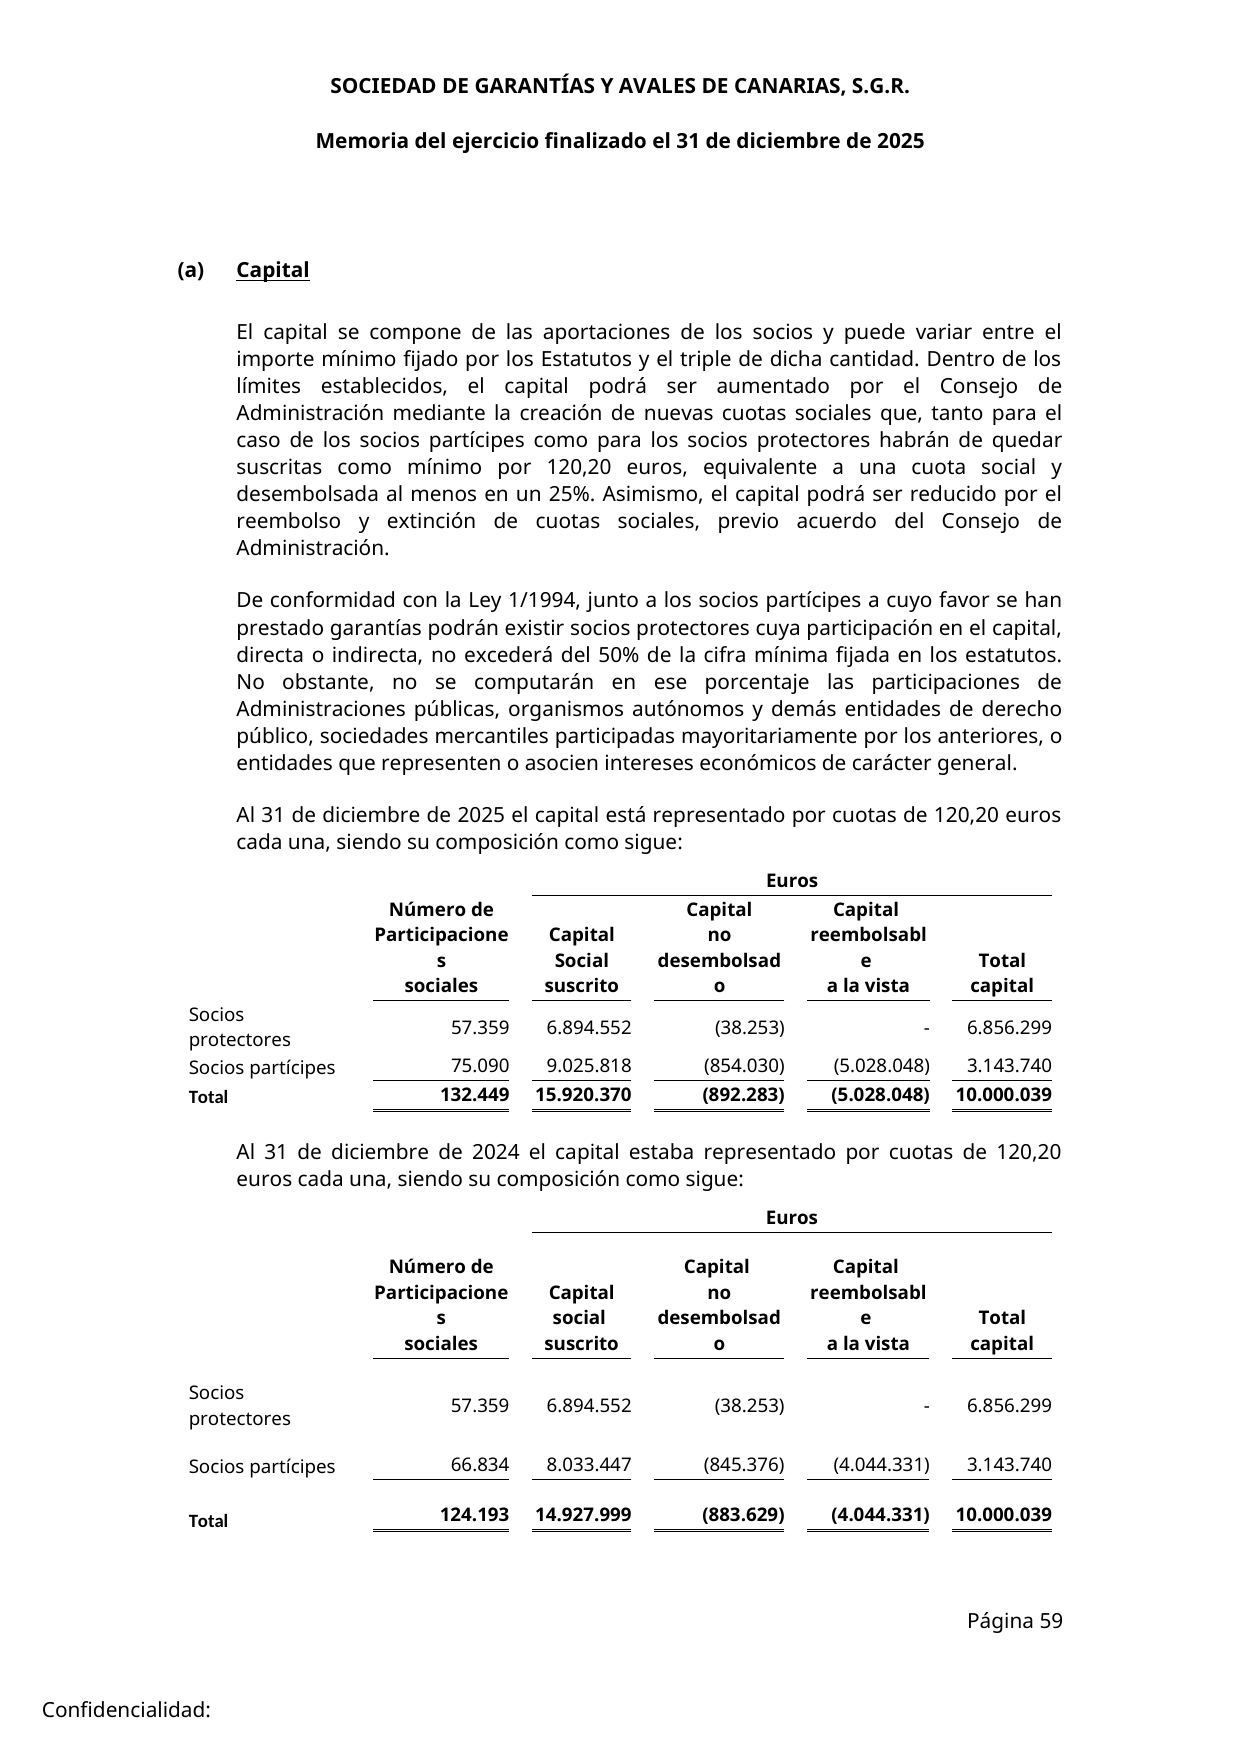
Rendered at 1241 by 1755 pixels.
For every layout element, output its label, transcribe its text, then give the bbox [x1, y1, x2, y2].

table_cell 14.927.999 [520, 1501, 643, 1553]
table_cell 124.193 [362, 1501, 520, 1553]
table_cell 57.359 [362, 1001, 521, 1052]
table_cell Número de Participaciones sociales [362, 1254, 520, 1380]
table_cell Socios protectores [177, 1001, 362, 1052]
table_cell 8.033.447 [520, 1452, 643, 1501]
table_cell Capital social suscrito [520, 1254, 643, 1380]
table_cell Total capital [941, 896, 1063, 1001]
table_cell (892.283) [643, 1082, 796, 1112]
table_cell Total capital [941, 1254, 1063, 1380]
table_cell Capital no desembolsado [643, 896, 796, 1001]
text (a) Capital [177, 256, 1063, 284]
table_cell 9.025.818 [521, 1052, 643, 1082]
table_cell - [796, 1380, 941, 1452]
table_cell [177, 896, 362, 1001]
table_cell 6.894.552 [520, 1380, 643, 1452]
table_cell 66.834 [362, 1452, 520, 1501]
table_cell Socios protectores [177, 1380, 362, 1452]
table_cell [177, 1254, 362, 1380]
table_cell Capital Social suscrito [521, 896, 643, 1001]
table_cell Capital no desembolsado [643, 1254, 796, 1380]
table_cell 10.000.039 [941, 1501, 1063, 1553]
table_cell 10.000.039 [941, 1082, 1063, 1112]
table_cell (38.253) [643, 1380, 796, 1452]
text El capital se compone de las aportaciones de los socios y puede variar entre el importe mínimo fijado por los Estatutos y el triple de dicha cantidad. Dentro de los límites establecidos, el capital podrá ser aumentado por el Consejo de Administración mediante la creación de nuevas cuotas sociales que, tanto para el caso de los socios partícipes como para los socios protectores habrán de quedar suscritas como mínimo por 120,20 euros, equivalente a una cuota social y desembolsada al menos en un 25%. Asimismo, el capital podrá ser reducido por el reembolso y extinción de cuotas sociales, previo acuerdo del Consejo de Administración. [236, 317, 1063, 561]
table_cell Capital reembolsable a la vista [796, 1254, 941, 1380]
table_cell (5.028.048) [796, 1082, 941, 1112]
table_header Euros [520, 1204, 1063, 1254]
table_cell Capital reembolsable a la vista [796, 896, 941, 1001]
text Al 31 de diciembre de 2025 el capital está representado por cuotas de 120,20 euros cada una, siendo su composición como sigue: [236, 801, 1063, 855]
table_cell Total [177, 1082, 362, 1112]
table_header [177, 1204, 362, 1254]
table_cell (854.030) [643, 1052, 796, 1082]
table_cell Total [177, 1501, 362, 1553]
table_cell 15.920.370 [521, 1082, 643, 1112]
table_cell 6.894.552 [521, 1001, 643, 1052]
table_cell Socios partícipes [177, 1452, 362, 1501]
table_cell (883.629) [643, 1501, 796, 1553]
table_cell 132.449 [362, 1082, 521, 1112]
table_cell (5.028.048) [796, 1052, 941, 1082]
table_cell Socios partícipes [177, 1052, 362, 1082]
table_header [362, 868, 521, 896]
table_cell 6.856.299 [941, 1380, 1063, 1452]
table_header [177, 868, 362, 896]
table_cell (38.253) [643, 1001, 796, 1052]
table_cell Número de Participaciones sociales [362, 896, 521, 1001]
table_cell (4.044.331) [796, 1501, 941, 1553]
table_cell 57.359 [362, 1380, 520, 1452]
table_cell 75.090 [362, 1052, 521, 1082]
text Al 31 de diciembre de 2024 el capital estaba representado por cuotas de 120,20 euros cada una, siendo su composición como sigue: [236, 1137, 1063, 1192]
table_cell (845.376) [643, 1452, 796, 1501]
table_cell (4.044.331) [796, 1452, 941, 1501]
table_header Euros [521, 868, 1063, 896]
table_cell 3.143.740 [941, 1452, 1063, 1501]
table_cell 6.856.299 [941, 1001, 1063, 1052]
table_header [362, 1204, 520, 1254]
text De conformidad con la Ley 1/1994, junto a los socios partícipes a cuyo favor se han prestado garantías podrán existir socios protectores cuya participación en el capital, directa o indirecta, no excederá del 50% de la cifra mínima fijada en los estatutos. No obstante, no se computarán en ese porcentaje las participaciones de Administraciones públicas, organismos autónomos y demás entidades de derecho público, sociedades mercantiles participadas mayoritariamente por los anteriores, o entidades que representen o asocien intereses económicos de carácter general. [236, 586, 1063, 776]
table_cell 3.143.740 [941, 1052, 1063, 1082]
table_cell - [796, 1001, 941, 1052]
